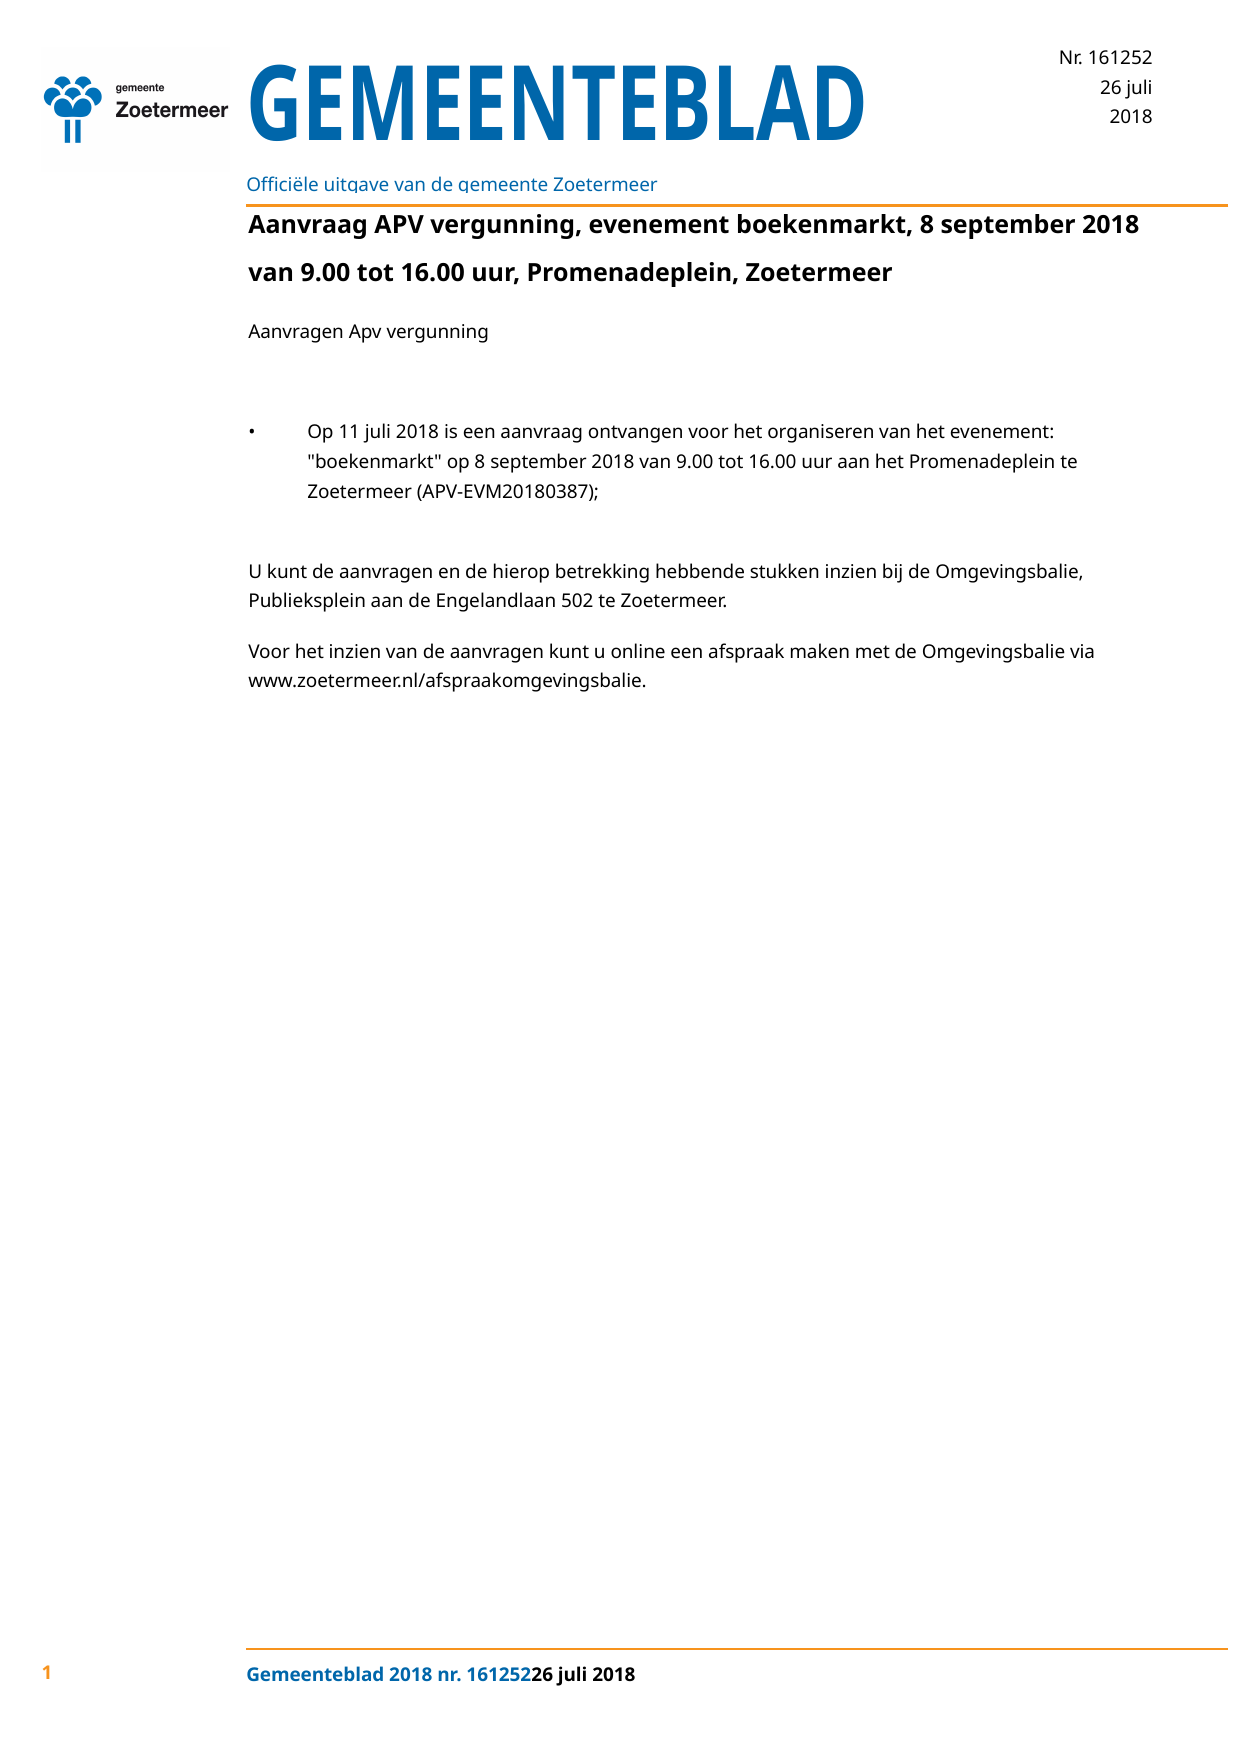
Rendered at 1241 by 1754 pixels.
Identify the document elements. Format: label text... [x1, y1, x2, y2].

text U kunt de aanvragen en de hierop betrekking hebbende stukken inzien bij de Omgevingsbalie, Publieksplein aan de Engelandlaan 502 te Zoetermeer. [248, 558, 1152, 613]
text Aanvragen Apv vergunning [248, 318, 1152, 344]
text Aanvraag APV vergunning, evenement boekenmarkt, 8 september 2018 van 9.00 tot 16.00 uur, Promenadeplein, Zoetermeer [248, 207, 1152, 288]
picture [41, 47, 231, 172]
text Voor het inzien van de aanvragen kunt u online een afspraak maken met de Omgevingsbalie via www.zoetermeer.nl/afspraakomgevingsbalie. [248, 638, 1152, 693]
list Op 11 juli 2018 is een aanvraag ontvangen voor het organiseren van het evenement: "boekenmarkt" op 8 september 2018 van 9.00 tot 16.00 uur aan het Promenadeplein te Zoetermeer (APV-EVM20180387); [248, 419, 1152, 504]
